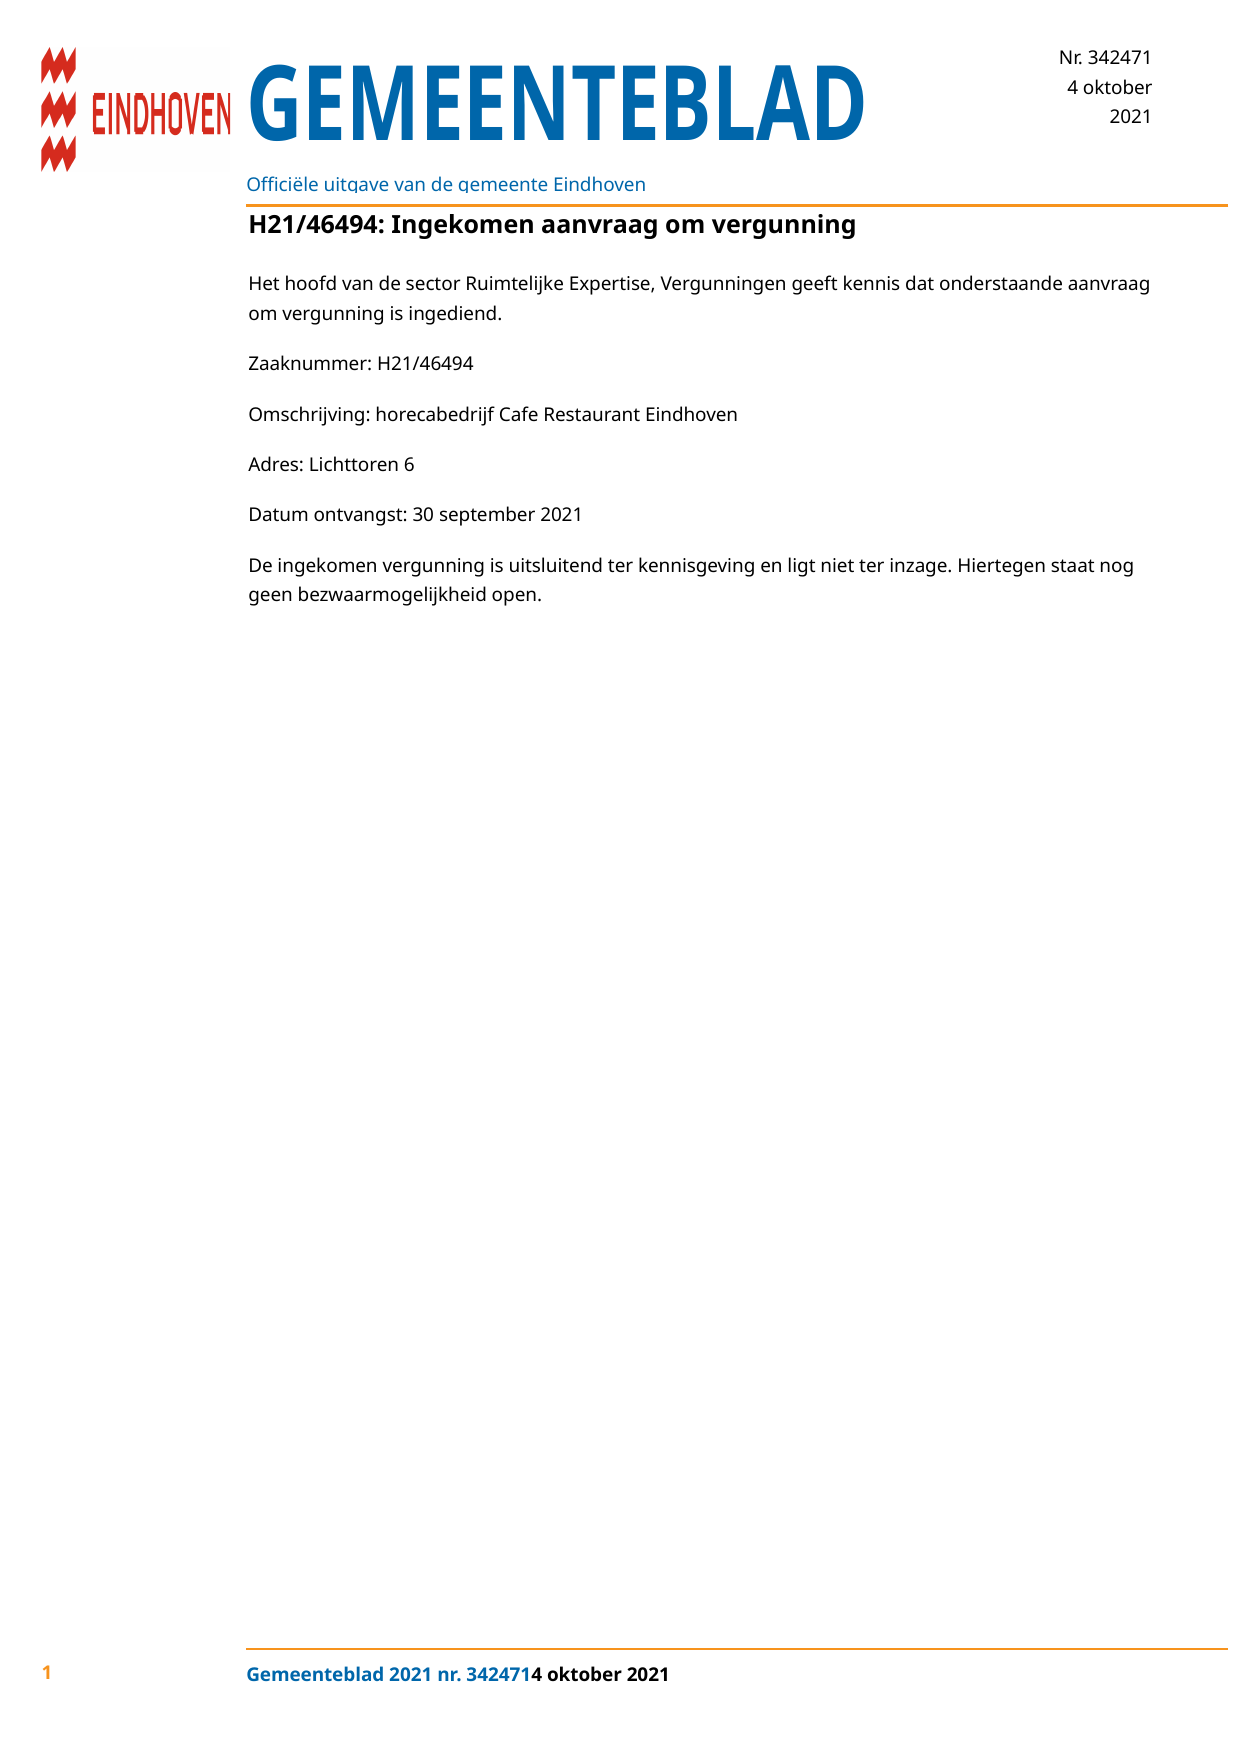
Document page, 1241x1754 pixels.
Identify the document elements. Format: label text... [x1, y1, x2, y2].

text Zaaknummer: H21/46494 [248, 350, 1152, 376]
text Omschrijving: horecabedrijf Cafe Restaurant Eindhoven [248, 401, 1152, 426]
text Datum ontvangst: 30 september 2021 [248, 502, 1152, 527]
text Adres: Lichttoren 6 [248, 451, 1152, 477]
text Het hoofd van de sector Ruimtelijke Expertise, Vergunningen geeft kennis dat onderstaande aanvraag om vergunning is ingediend. [248, 270, 1152, 326]
text De ingekomen vergunning is uitsluitend ter kennisgeving en ligt niet ter inzage. Hiertegen staat nog geen bezwaarmogelijkheid open. [248, 552, 1152, 607]
picture [41, 47, 231, 172]
text H21/46494: Ingekomen aanvraag om vergunning [248, 207, 1152, 241]
